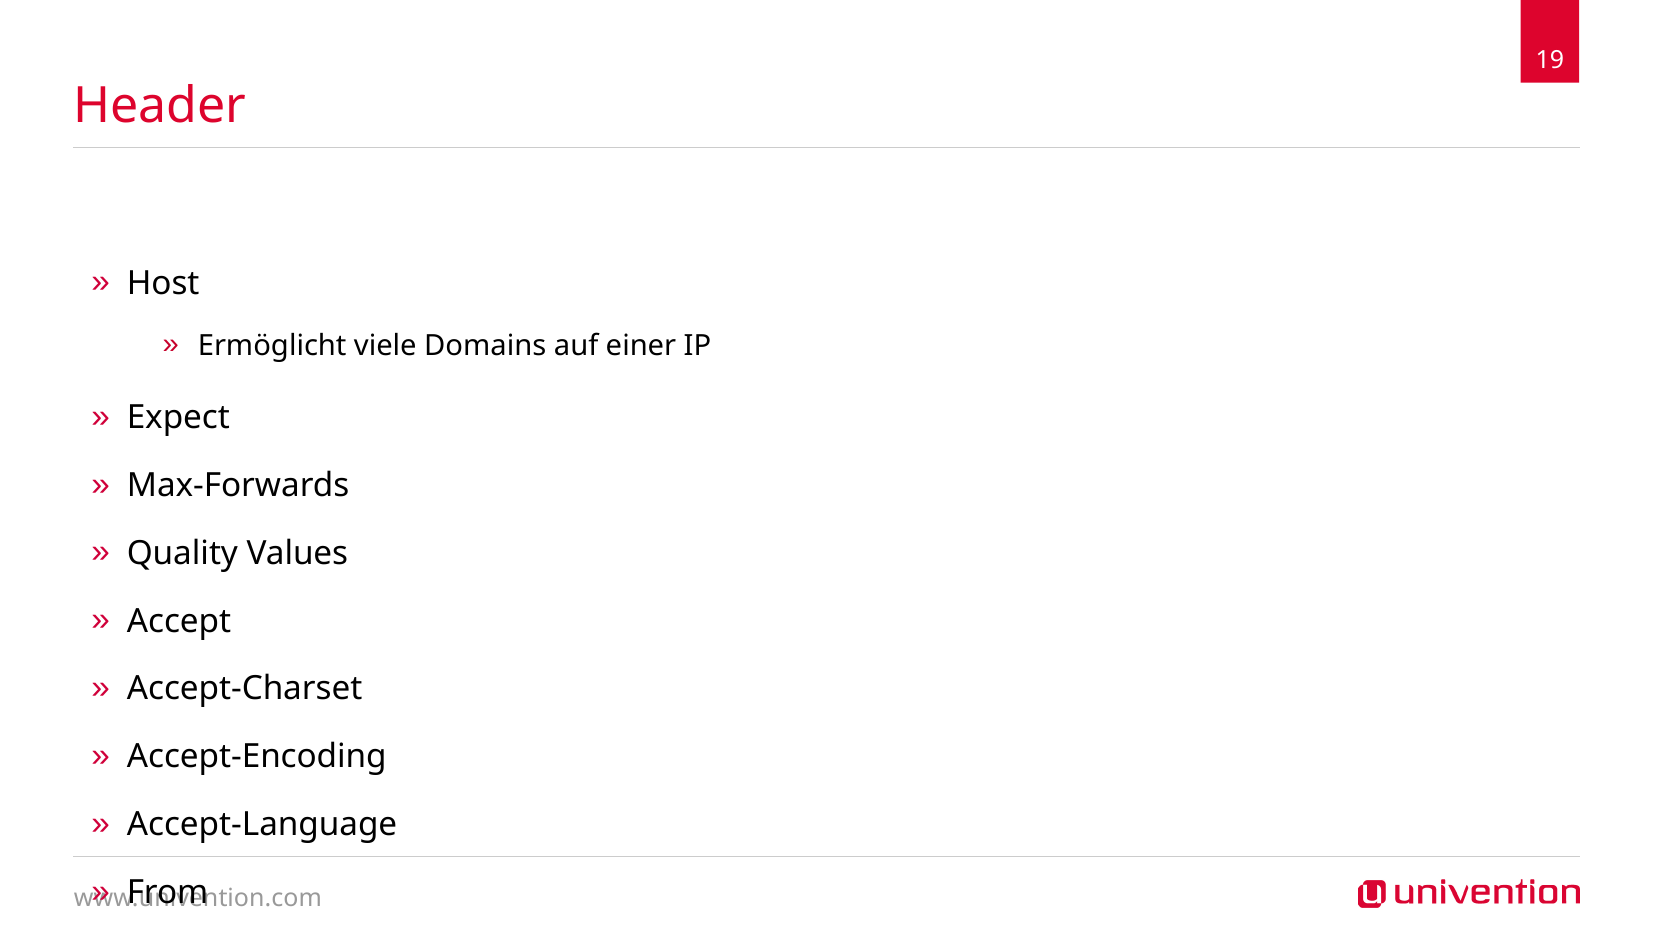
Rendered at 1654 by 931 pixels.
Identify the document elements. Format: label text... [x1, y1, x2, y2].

list Host Ermöglicht viele Domains auf einer IP Expect Max-Forwards Quality Values Accept Accept-Charset Accept-Encoding Accept-Language From Referer User-Agent Date Location Retry-After Vary Allow Server Authentication Credentials [73, 236, 1580, 827]
title Header [73, 59, 1580, 148]
picture [1358, 879, 1580, 908]
